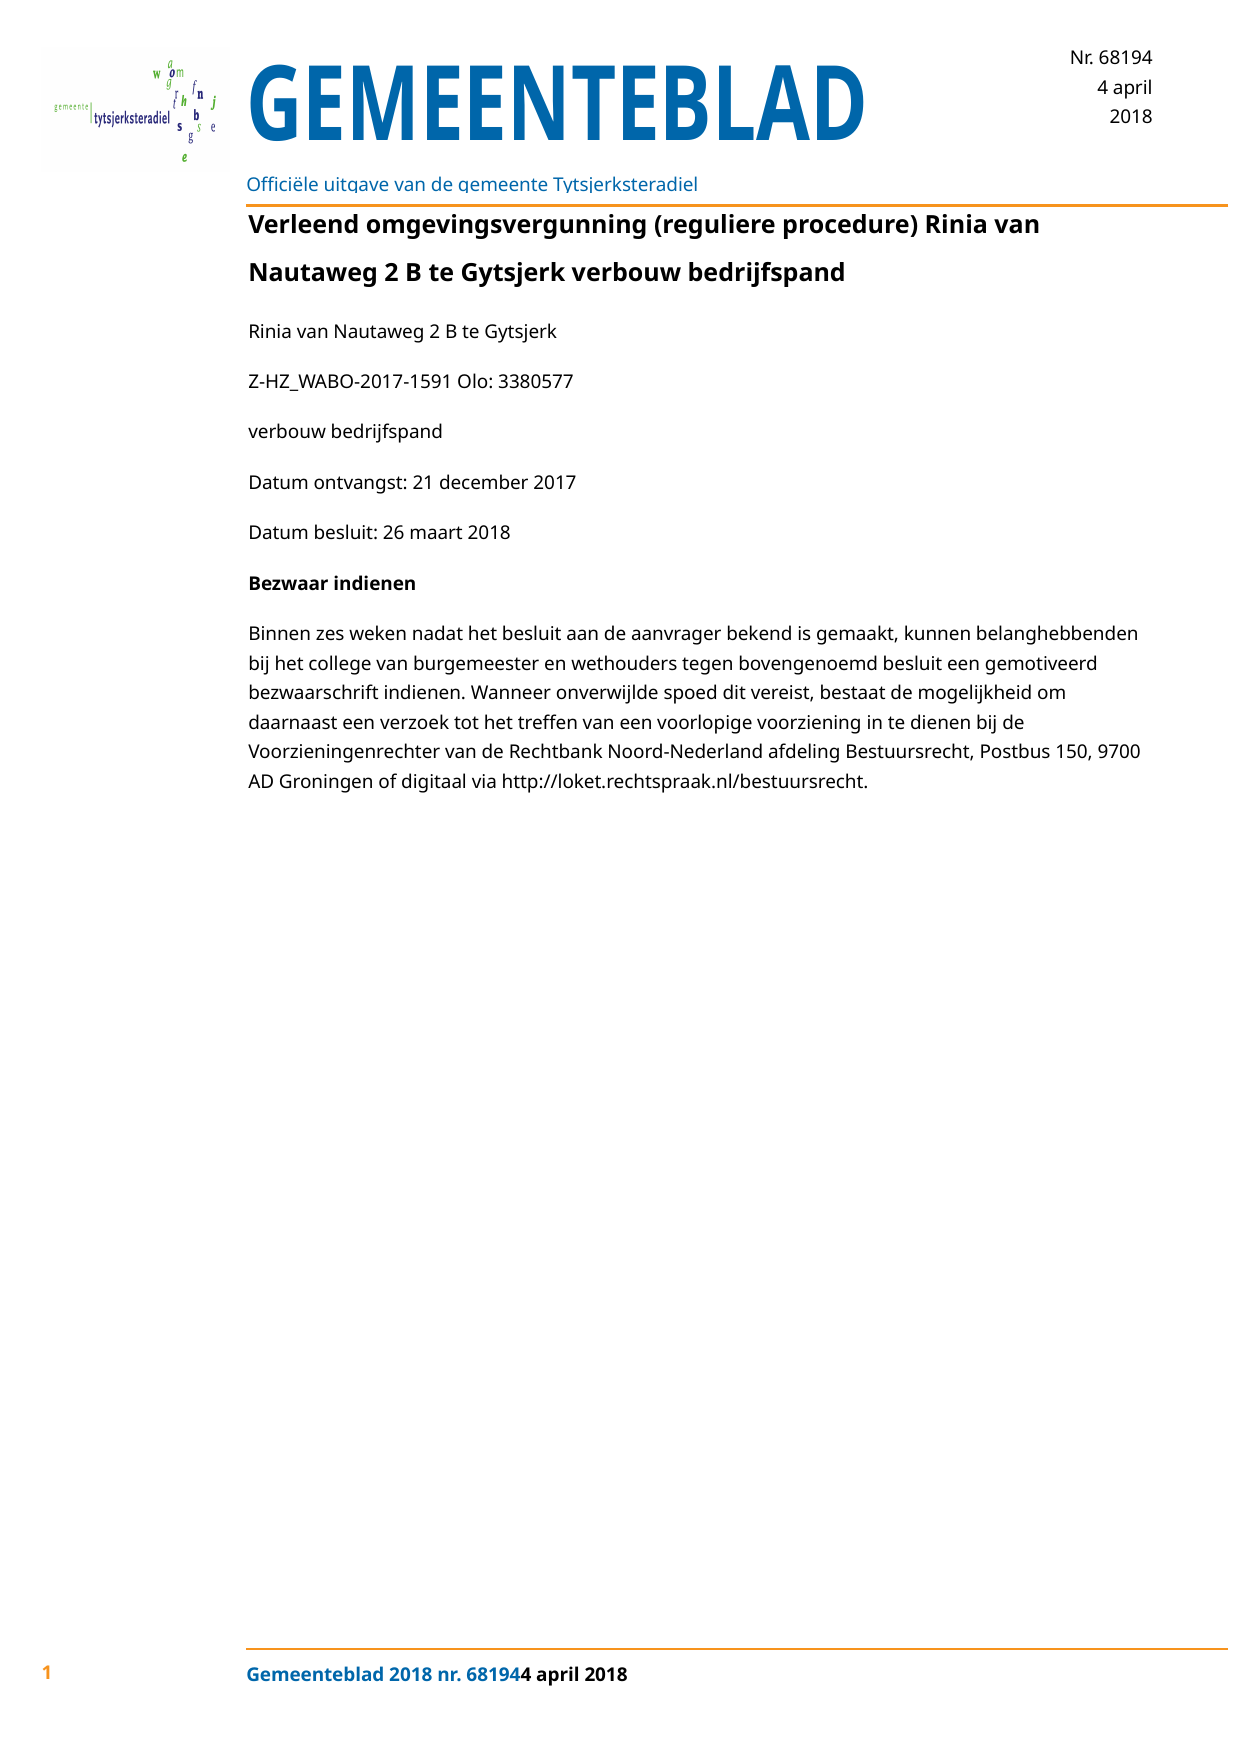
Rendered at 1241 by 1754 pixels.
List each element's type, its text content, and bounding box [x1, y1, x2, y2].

text Verleend omgevingsvergunning (reguliere procedure) Rinia van Nautaweg 2 B te Gytsjerk verbouw bedrijfspand [248, 207, 1152, 288]
text Rinia van Nautaweg 2 B te Gytsjerk [248, 318, 1152, 344]
text verbouw bedrijfspand [248, 419, 1152, 444]
text Bezwaar indienen [248, 570, 1152, 596]
text Datum ontvangst: 21 december 2017 [248, 469, 1152, 495]
picture [41, 47, 231, 172]
text Binnen zes weken nadat het besluit aan de aanvrager bekend is gemaakt, kunnen belanghebbenden bij het college van burgemeester en wethouders tegen bovengenoemd besluit een gemotiveerd bezwaarschrift indienen. Wanneer onverwijlde spoed dit vereist, bestaat de mogelijkheid om daarnaast een verzoek tot het treffen van een voorlopige voorziening in te dienen bij de Voorzieningenrechter van de Rechtbank Noord-Nederland afdeling Bestuursrecht, Postbus 150, 9700 AD Groningen of digitaal via http://loket.rechtspraak.nl/bestuursrecht. [248, 620, 1152, 794]
text Z-HZ_WABO-2017-1591 Olo: 3380577 [248, 368, 1152, 394]
text Datum besluit: 26 maart 2018 [248, 519, 1152, 545]
